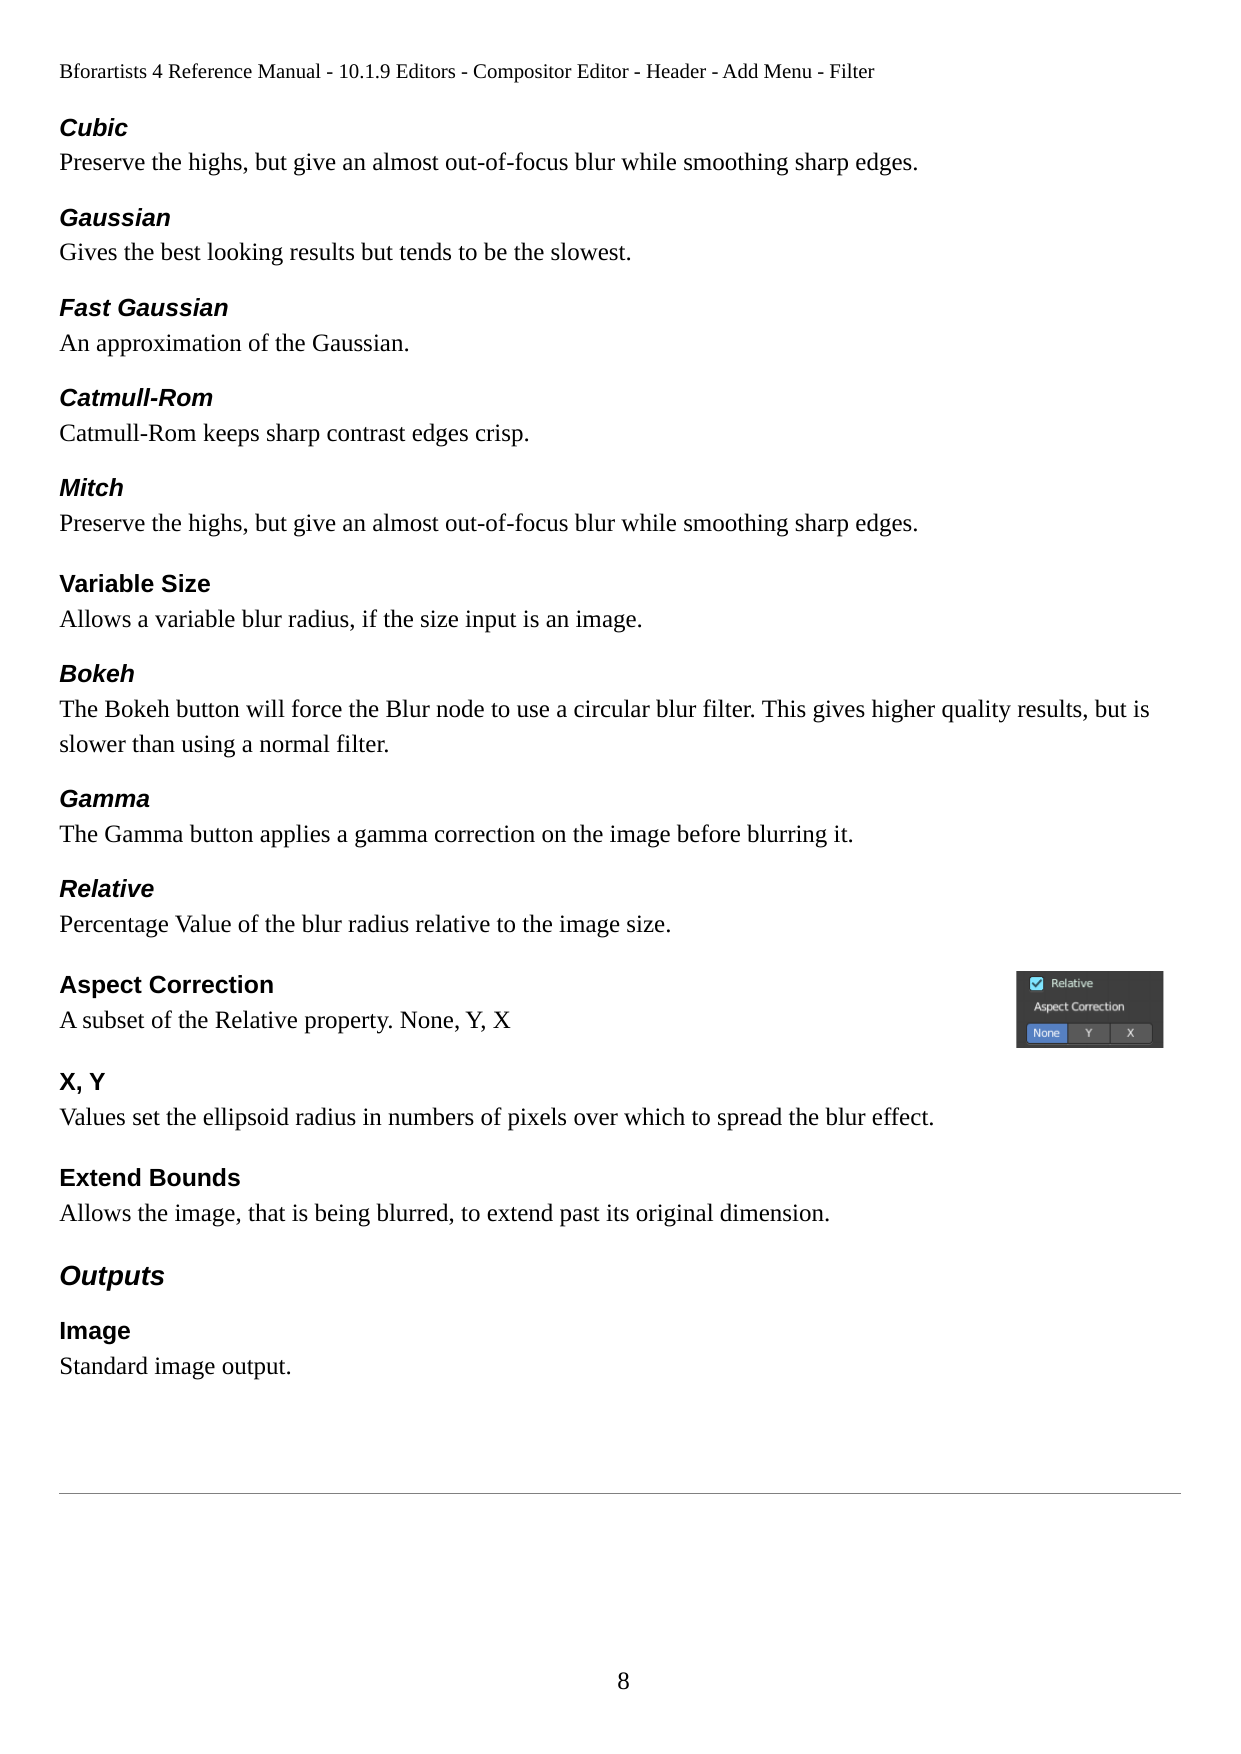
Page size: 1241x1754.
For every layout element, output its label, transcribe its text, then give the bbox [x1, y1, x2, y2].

picture [1016, 971, 1164, 1048]
text The Bokeh button will force the Blur node to use a circular blur filter. This gives higher quality results, but is slower than using a normal filter. [59, 694, 1181, 757]
subtitle Relative [59, 874, 1181, 903]
subtitle Outputs [59, 1259, 1181, 1291]
text Gives the best looking results but tends to be the slowest. [59, 237, 1181, 266]
text Preserve the highs, but give an almost out-of-focus blur while smoothing sharp edges. [59, 147, 1181, 176]
text An approximation of the Gaussian. [59, 328, 1181, 356]
text Preserve the highs, but give an almost out-of-focus blur while smoothing sharp edges. [59, 508, 1181, 537]
text Percentage Value of the blur radius relative to the image size. [59, 909, 1181, 938]
subtitle Bokeh [59, 659, 1181, 688]
text The Gamma button applies a gamma correction on the image before blurring it. [59, 819, 1181, 848]
text Catmull-Rom keeps sharp contrast edges crisp. [59, 418, 1181, 446]
subtitle X, Y [59, 1067, 1181, 1095]
subtitle Gaussian [59, 203, 1181, 231]
text Allows a variable blur radius, if the size input is an image. [59, 604, 1181, 633]
text A subset of the Relative property. None, Y, X [59, 1005, 1016, 1034]
text Values set the ellipsoid radius in numbers of pixels over which to spread the blur effect. [59, 1102, 1181, 1130]
subtitle Mitch [59, 473, 1181, 502]
subtitle Aspect Correction [59, 971, 1016, 999]
text Allows the image, that is being blurred, to extend past its original dimension. [59, 1198, 1181, 1227]
subtitle Catmull-Rom [59, 383, 1181, 411]
subtitle Image [59, 1316, 1181, 1345]
text Standard image output. [59, 1351, 1181, 1380]
subtitle Gamma [59, 784, 1181, 813]
subtitle Extend Bounds [59, 1163, 1181, 1192]
subtitle Cubic [59, 113, 1181, 141]
subtitle Variable Size [59, 569, 1181, 598]
subtitle [1164, 971, 1181, 999]
subtitle Fast Gaussian [59, 293, 1181, 321]
